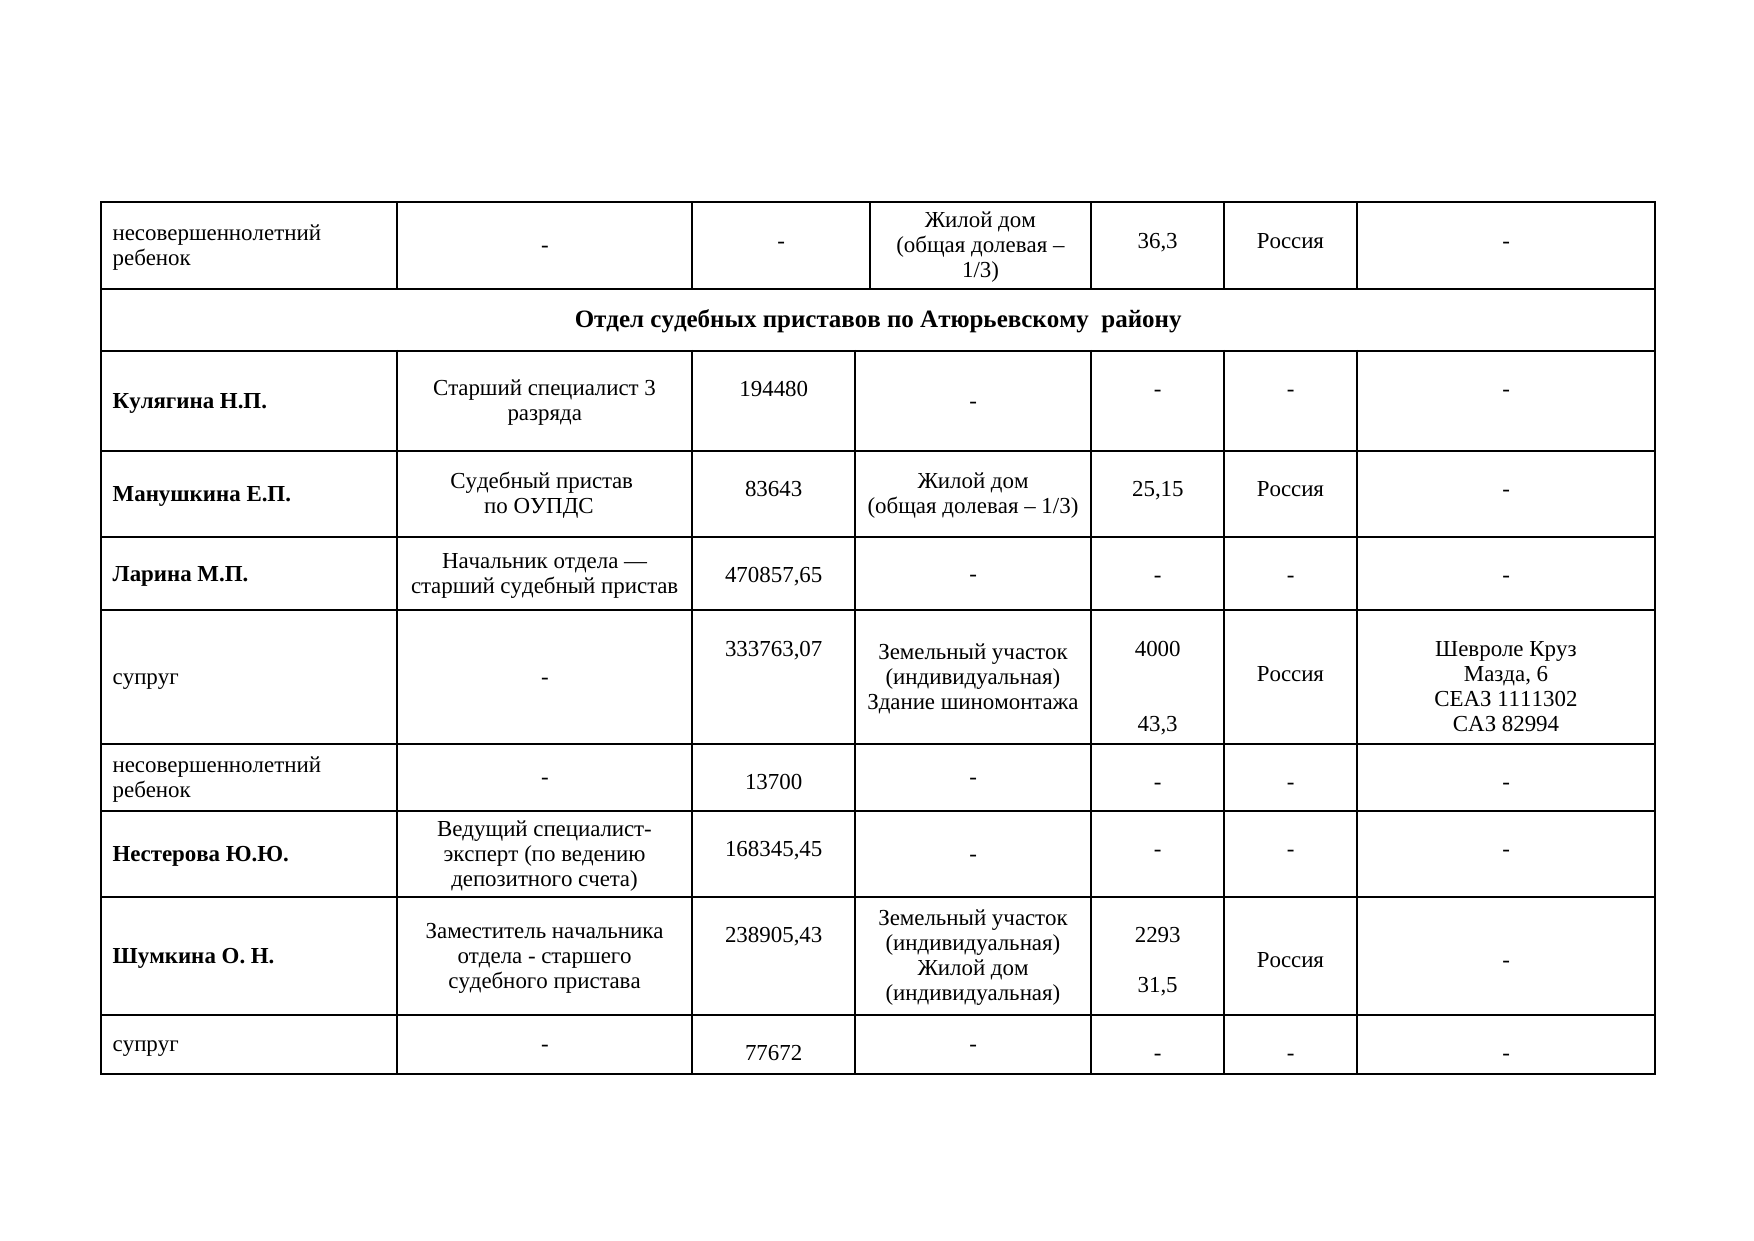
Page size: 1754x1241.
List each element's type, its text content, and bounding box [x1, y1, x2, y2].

table_cell - [1358, 538, 1654, 609]
table_cell супруг [102, 1016, 396, 1073]
table_cell Начальник отдела — старший судебный пристав [398, 538, 691, 609]
table_cell - [1358, 812, 1654, 896]
table_cell Россия [1225, 452, 1356, 536]
table_cell 13700 [693, 745, 854, 810]
table_cell Жилой дом (общая долевая – 1/3) [871, 203, 1090, 288]
table_cell несовершеннолетний ребенок [102, 203, 396, 288]
table_cell Россия [1225, 898, 1356, 1014]
table_cell 168345,45 [693, 812, 854, 896]
table_cell Отдел судебных приставов по Атюрьевскому району [102, 290, 1654, 350]
table_cell Старший специалист 3 разряда [398, 352, 691, 449]
table_cell 25,15 [1092, 452, 1223, 536]
table_cell 36,3 [1092, 203, 1223, 288]
table_cell Заместитель начальника отдела - старшего судебного пристава [398, 898, 691, 1014]
table_cell - [398, 745, 691, 810]
table_cell - [1225, 745, 1356, 810]
table_cell - [1225, 1016, 1356, 1073]
table_cell - [1092, 538, 1223, 609]
table_cell 4000 43,3 [1092, 611, 1223, 743]
table_cell Манушкина Е.П. [102, 452, 396, 536]
table_cell Шумкина О. Н. [102, 898, 396, 1014]
table_cell - [856, 1016, 1090, 1073]
table_cell - [856, 812, 1090, 896]
table_cell 470857,65 [693, 538, 854, 609]
table_cell - [856, 745, 1090, 810]
table_cell 238905,43 [693, 898, 854, 1014]
table_cell 2293 31,5 [1092, 898, 1223, 1014]
table_cell - [1225, 352, 1356, 449]
table_cell несовершеннолетний ребенок [102, 745, 396, 810]
table_cell Ведущий специалист-эксперт (по ведению депозитного счета) [398, 812, 691, 896]
table_cell Россия [1225, 203, 1356, 288]
table_cell Жилой дом (общая долевая – 1/3) [856, 452, 1090, 536]
table_cell 83643 [693, 452, 854, 536]
table_cell - [1092, 812, 1223, 896]
table_cell - [1358, 745, 1654, 810]
table_cell - [1358, 452, 1654, 536]
table_cell - [1358, 898, 1654, 1014]
table_cell Земельный участок (индивидуальная) Здание шиномонтажа [856, 611, 1090, 743]
table_cell - [398, 1016, 691, 1073]
table_cell - [1358, 352, 1654, 449]
table_cell - [1092, 1016, 1223, 1073]
table_cell Нестерова Ю.Ю. [102, 812, 396, 896]
table_cell - [398, 611, 691, 743]
table_cell - [1225, 812, 1356, 896]
table_cell Ларина М.П. [102, 538, 396, 609]
table_cell Шевроле Круз Мазда, 6 СЕАЗ 1111302 САЗ 82994 [1358, 611, 1654, 743]
table_cell - [1092, 352, 1223, 449]
table_cell Земельный участок (индивидуальная) Жилой дом (индивидуальная) [856, 898, 1090, 1014]
table_cell супруг [102, 611, 396, 743]
table_cell Кулягина Н.П. [102, 352, 396, 449]
table_cell Россия [1225, 611, 1356, 743]
table_cell - [856, 538, 1090, 609]
table_cell 333763,07 [693, 611, 854, 743]
table_cell - [856, 352, 1090, 449]
table_cell - [1358, 203, 1654, 288]
table_cell - [1225, 538, 1356, 609]
table_cell - [693, 203, 869, 288]
table_cell 77672 [693, 1016, 854, 1073]
table_cell - [1092, 745, 1223, 810]
table_cell 194480 [693, 352, 854, 449]
table_cell Судебный пристав по ОУПДС [398, 452, 691, 536]
table_cell - [398, 203, 691, 288]
table_cell - [1358, 1016, 1654, 1073]
